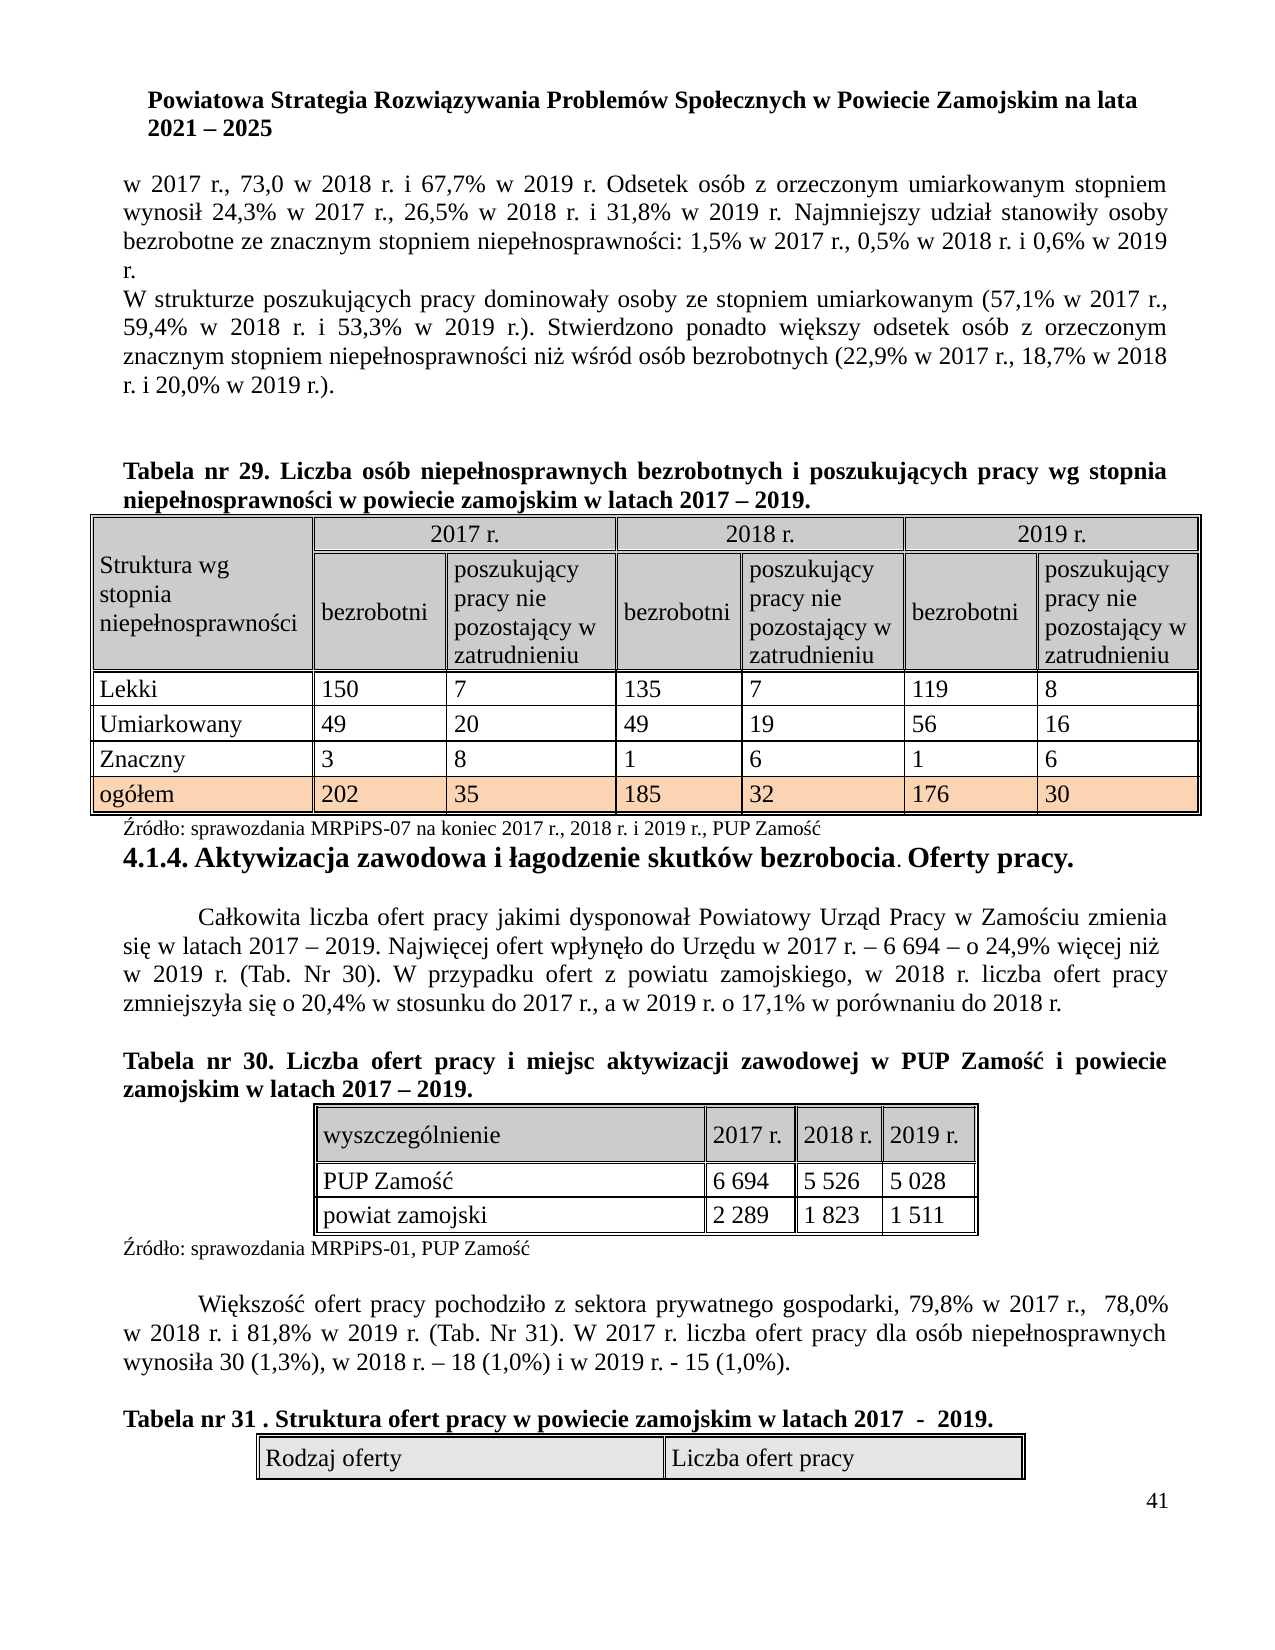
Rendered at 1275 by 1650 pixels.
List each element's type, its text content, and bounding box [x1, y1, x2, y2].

table_cell bezrobotni [315, 554, 445, 669]
table_cell 32 [743, 777, 904, 811]
table_cell 7 [447, 673, 615, 705]
table_cell 49 [315, 706, 446, 740]
text Tabela nr 31 . Struktura ofert pracy w powiecie zamojskim w latach 2017 - 2019. [123, 1404, 1169, 1433]
table_cell 8 [1038, 673, 1197, 705]
table_cell 176 [905, 777, 1037, 811]
table_header 2019 r. [884, 1108, 974, 1161]
text Całkowita liczba ofert pracy jakimi dysponował Powiatowy Urząd Pracy w Zamościu zmienia się w latach 2017 – 2019. Najwięcej ofert wpłynęło do Urzędu w 2017 r. – 6 694 – o 24,9% więcej niż w 2019 r. (Tab. Nr 30). W przypadku ofert z powiatu zamojskiego, w 2018 r. liczba ofert pracy zmniejszyła się o 20,4% w stosunku do 2017 r., a w 2019 r. o 17,1% w porównaniu do 2018 r. [123, 902, 1169, 1017]
table_cell 202 [315, 777, 446, 811]
table_cell 2 289 [707, 1198, 794, 1232]
table_cell 135 [617, 673, 741, 705]
table_cell 185 [617, 777, 741, 811]
table_header wyszczególnienie [318, 1108, 704, 1161]
table_header 2017 r. [315, 518, 615, 549]
table_cell 1 [617, 742, 741, 776]
table_header [1026, 1433, 1034, 1478]
table_cell powiat zamojski [318, 1198, 704, 1232]
table_cell 5 028 [883, 1164, 974, 1196]
table_cell 35 [447, 777, 615, 811]
table_cell 56 [905, 706, 1037, 740]
table_cell bezrobotni [906, 554, 1036, 669]
table_header Struktura wg stopnia niepełnosprawności [94, 518, 312, 669]
table_header Liczba ofert pracy [666, 1438, 1021, 1478]
table_cell 1 823 [798, 1198, 882, 1232]
table_cell 150 [315, 673, 446, 705]
table_cell 5 526 [798, 1164, 882, 1196]
table_cell poszukujący pracy nie pozostający w zatrudnieniu [743, 554, 903, 669]
table_cell 49 [617, 706, 741, 740]
table_cell 19 [743, 706, 904, 740]
table_cell 6 [1038, 742, 1197, 776]
table_cell 16 [1038, 706, 1197, 740]
table_cell 8 [447, 742, 615, 776]
text 4.1.4. Aktywizacja zawodowa i łagodzenie skutków bezrobocia. Oferty pracy. [123, 840, 1169, 873]
table_cell Umiarkowany [94, 706, 312, 740]
table_cell poszukujący pracy nie pozostający w zatrudnieniu [1039, 554, 1197, 669]
table_cell poszukujący pracy nie pozostający w zatrudnieniu [448, 554, 615, 669]
table_cell 1 511 [883, 1198, 974, 1232]
table_header 2017 r. [707, 1108, 794, 1161]
text Większość ofert pracy pochodziło z sektora prywatnego gospodarki, 79,8% w 2017 r., 78,0% w 2018 r. i 81,8% w 2019 r. (Tab. Nr 31). W 2017 r. liczba ofert pracy dla osób niepełnosprawnych wynosiła 30 (1,3%), w 2018 r. – 18 (1,0%) i w 2019 r. - 15 (1,0%). [123, 1289, 1169, 1375]
table_header 2019 r. [906, 518, 1197, 549]
text Tabela nr 29. Liczba osób niepełnosprawnych bezrobotnych i poszukujących pracy wg stopnia niepełnosprawności w powiecie zamojskim w latach 2017 – 2019. [123, 456, 1169, 514]
text Źródło: sprawozdania MRPiPS-01, PUP Zamość [123, 1236, 1169, 1260]
table_header 2018 r. [618, 518, 903, 549]
table_cell bezrobotni [618, 554, 740, 669]
table_header Rodzaj oferty [260, 1438, 663, 1478]
table_cell 7 [743, 673, 904, 705]
table_cell 30 [1038, 777, 1197, 811]
table_cell 1 [905, 742, 1037, 776]
table_header 2018 r. [798, 1108, 881, 1161]
table_cell Lekki [94, 673, 312, 705]
table_cell Znaczny [94, 742, 312, 776]
table_cell 6 694 [707, 1164, 794, 1196]
table_cell ogółem [94, 777, 312, 811]
table_cell 3 [315, 742, 446, 776]
table_cell 119 [905, 673, 1037, 705]
text w 2017 r., 73,0 w 2018 r. i 67,7% w 2019 r. Odsetek osób z orzeczonym umiarkowanym stopniem wynosił 24,3% w 2017 r., 26,5% w 2018 r. i 31,8% w 2019 r. Najmniejszy udział stanowiły osoby bezrobotne ze znacznym stopniem niepełnosprawności: 1,5% w 2017 r., 0,5% w 2018 r. i 0,6% w 2019 r. [123, 169, 1169, 284]
table_cell PUP Zamość [318, 1164, 704, 1196]
text Tabela nr 30. Liczba ofert pracy i miejsc aktywizacji zawodowej w PUP Zamość i powiecie zamojskim w latach 2017 – 2019. [123, 1046, 1169, 1103]
table_cell 6 [743, 742, 904, 776]
text W strukturze poszukujących pracy dominowały osoby ze stopniem umiarkowanym (57,1% w 2017 r., 59,4% w 2018 r. i 53,3% w 2019 r.). Stwierdzono ponadto większy odsetek osób z orzeczonym znacznym stopniem niepełnosprawności niż wśród osób bezrobotnych (22,9% w 2017 r., 18,7% w 2018 r. i 20,0% w 2019 r.). [123, 284, 1169, 399]
text Źródło: sprawozdania MRPiPS-07 na koniec 2017 r., 2018 r. i 2019 r., PUP Zamość [123, 816, 1169, 840]
table_cell 20 [447, 706, 615, 740]
